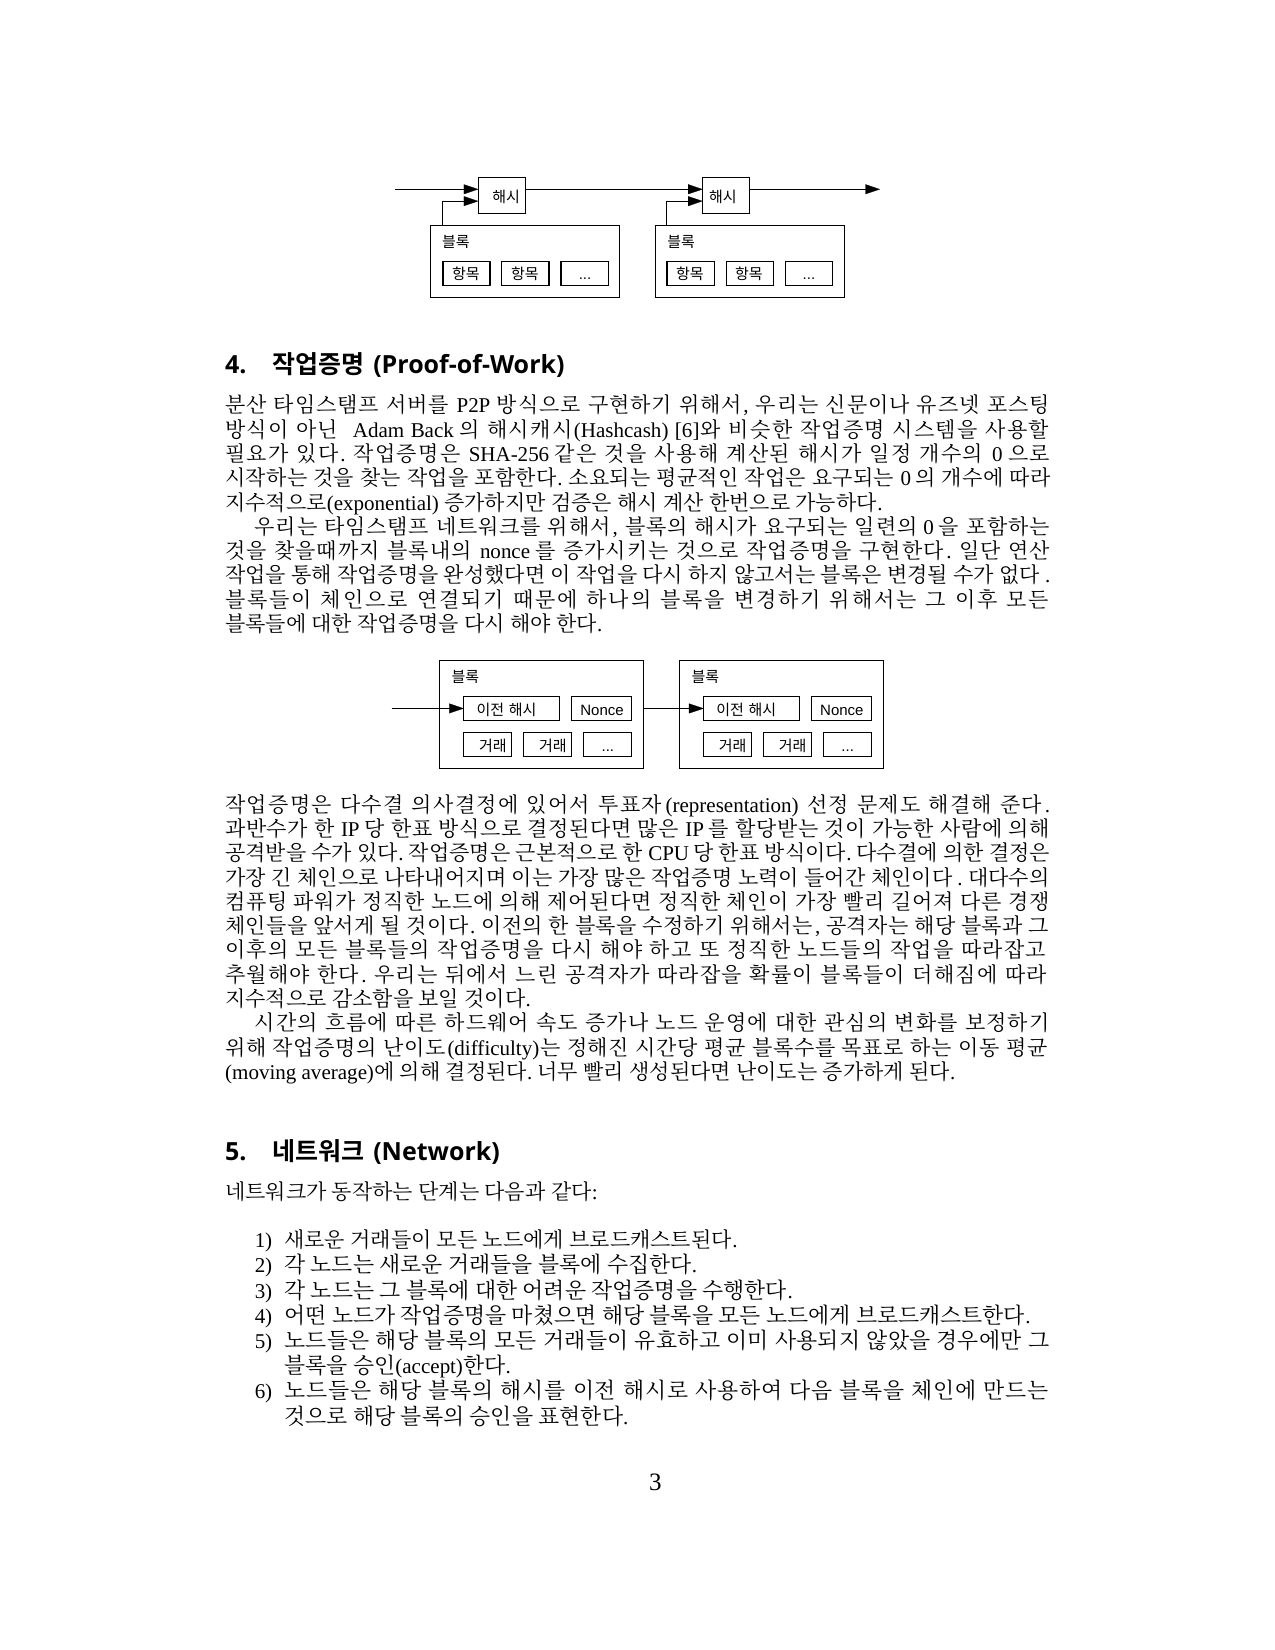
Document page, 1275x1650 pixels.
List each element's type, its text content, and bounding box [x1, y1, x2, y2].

list 어떤 노드가 작업증명을 마쳤으면 해당 블록을 모든 노드에게 브로드캐스트한다. [254, 1303, 1050, 1328]
subtitle 5. 네트워크 (Network) [225, 1133, 1050, 1167]
list 각 노드는 그 블록에 대한 어려운 작업증명을 수행한다. [254, 1278, 1050, 1303]
list 각 노드는 새로운 거래들을 블록에 수집한다. [254, 1252, 1050, 1278]
text 네트워크가 동작하는 단계는 다음과 같다: [225, 1180, 1050, 1204]
list 노드들은 해당 블록의 모든 거래들이 유효하고 이미 사용되지 않았을 경우에만 그 블록을 승인(accept)한다. [254, 1328, 1050, 1378]
text 분산 타임스탬프 서버를 P2P 방식으로 구현하기 위해서, 우리는 신문이나 유즈넷 포스팅 방식이 아닌 Adam Back의 해시캐시(Hashcash) [6]와 비슷한 작업증명 시스템을 사용할 필요가 있다. 작업증명은 SHA-256같은 것을 사용해 계산된 해시가 일정 개수의 0으로 시작하는 것을 찾는 작업을 포함한다. 소요되는 평균적인 작업은 요구되는 0의 개수에 따라 지수적으로(exponential) 증가하지만 검증은 해시 계산 한번으로 가능하다. [225, 393, 1050, 514]
text 우리는 타임스탬프 네트워크를 위해서, 블록의 해시가 요구되는 일련의0을 포함하는 것을 찾을때까지 블록내의 nonce를 증가시키는 것으로 작업증명을 구현한다. 일단 연산 작업을 통해 작업증명을 완성했다면 이 작업을 다시 하지 않고서는 블록은 변경될 수가 없다. 블록들이 체인으로 연결되기 때문에 하나의 블록을 변경하기 위해서는 그 이후 모든 블록들에 대한 작업증명을 다시 해야 한다. [225, 514, 1050, 636]
text 시간의 흐름에 따른 하드웨어 속도 증가나 노드 운영에 대한 관심의 변화를 보정하기 위해 작업증명의 난이도(difficulty)는 정해진 시간당 평균 블록수를 목표로 하는 이동 평균(moving average)에 의해 결정된다. 너무 빨리 생성된다면 난이도는 증가하게 된다. [225, 1011, 1050, 1084]
list 노드들은 해당 블록의 해시를 이전 해시로 사용하여 다음 블록을 체인에 만드는 것으로 해당 블록의 승인을 표현한다. [254, 1378, 1050, 1429]
list 새로운 거래들이 모든 노드에게 브로드캐스트된다. [254, 1228, 1050, 1252]
subtitle 4. 작업증명 (Proof-of-Work) [225, 347, 1050, 381]
text 작업증명은 다수결 의사결정에 있어서 투표자(representation) 선정 문제도 해결해 준다. 과반수가 한 IP당 한표 방식으로 결정된다면 많은 IP를 할당받는 것이 가능한 사람에 의해 공격받을 수가 있다. 작업증명은 근본적으로 한 CPU당 한표 방식이다. 다수결에 의한 결정은 가장 긴 체인으로 나타내어지며 이는 가장 많은 작업증명 노력이 들어간 체인이다. 대다수의 컴퓨팅 파워가 정직한 노드에 의해 제어된다면 정직한 체인이 가장 빨리 길어져 다른 경쟁 체인들을 앞서게 될 것이다. 이전의 한 블록을 수정하기 위해서는, 공격자는 해당 블록과 그 이후의 모든 블록들의 작업증명을 다시 해야 하고 또 정직한 노드들의 작업을 따라잡고 추월해야 한다. 우리는 뒤에서 느린 공격자가 따라잡을 확률이 블록들이 더해짐에 따라 지수적으로 감소함을 보일 것이다. [225, 793, 1050, 1011]
